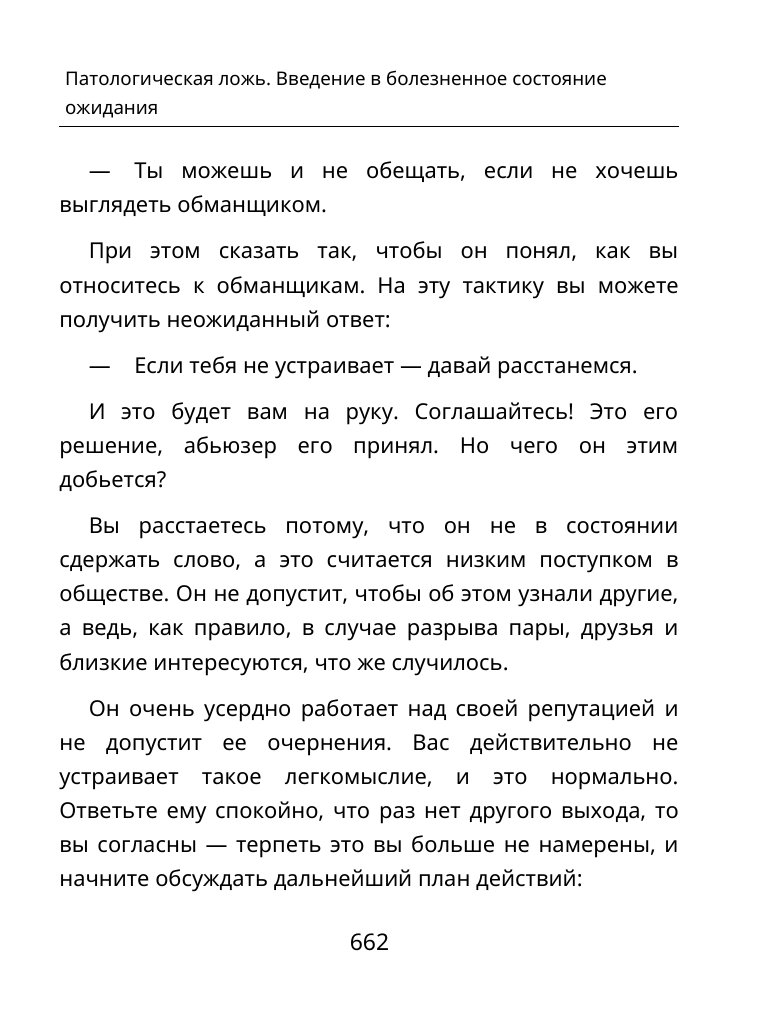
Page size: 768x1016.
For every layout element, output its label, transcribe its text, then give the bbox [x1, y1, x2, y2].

list Если тебя не устраивает — давай расстанемся. [59, 350, 679, 379]
text И это будет вам на руку. Соглашайтесь! Это его решение, абьюзер его принял. Но чего он этим добьется? [59, 396, 679, 494]
text Он очень усердно работает над своей репутацией и не допустит ее очернения. Вас действительно не устраивает такое легкомыслие, и это нормально. Ответьте ему спокойно, что раз нет другого выхода, то вы согласны — терпеть это вы больше не намерены, и начните обсуждать дальнейший план действий: [59, 692, 679, 893]
text Вы расстаетесь потому, что он не в состоянии сдержать слово, а это считается низким поступком в обществе. Он не допустит, чтобы об этом узнали другие, а ведь, как правило, в случае разрыва пары, друзья и близкие интересуются, что же случилось. [59, 510, 679, 676]
text При этом сказать так, чтобы он понял, как вы относитесь к обманщикам. На эту тактику вы можете получить неожиданный ответ: [59, 235, 679, 333]
list Ты можешь и не обещать, если не хочешь выглядеть обманщиком. [59, 155, 679, 219]
